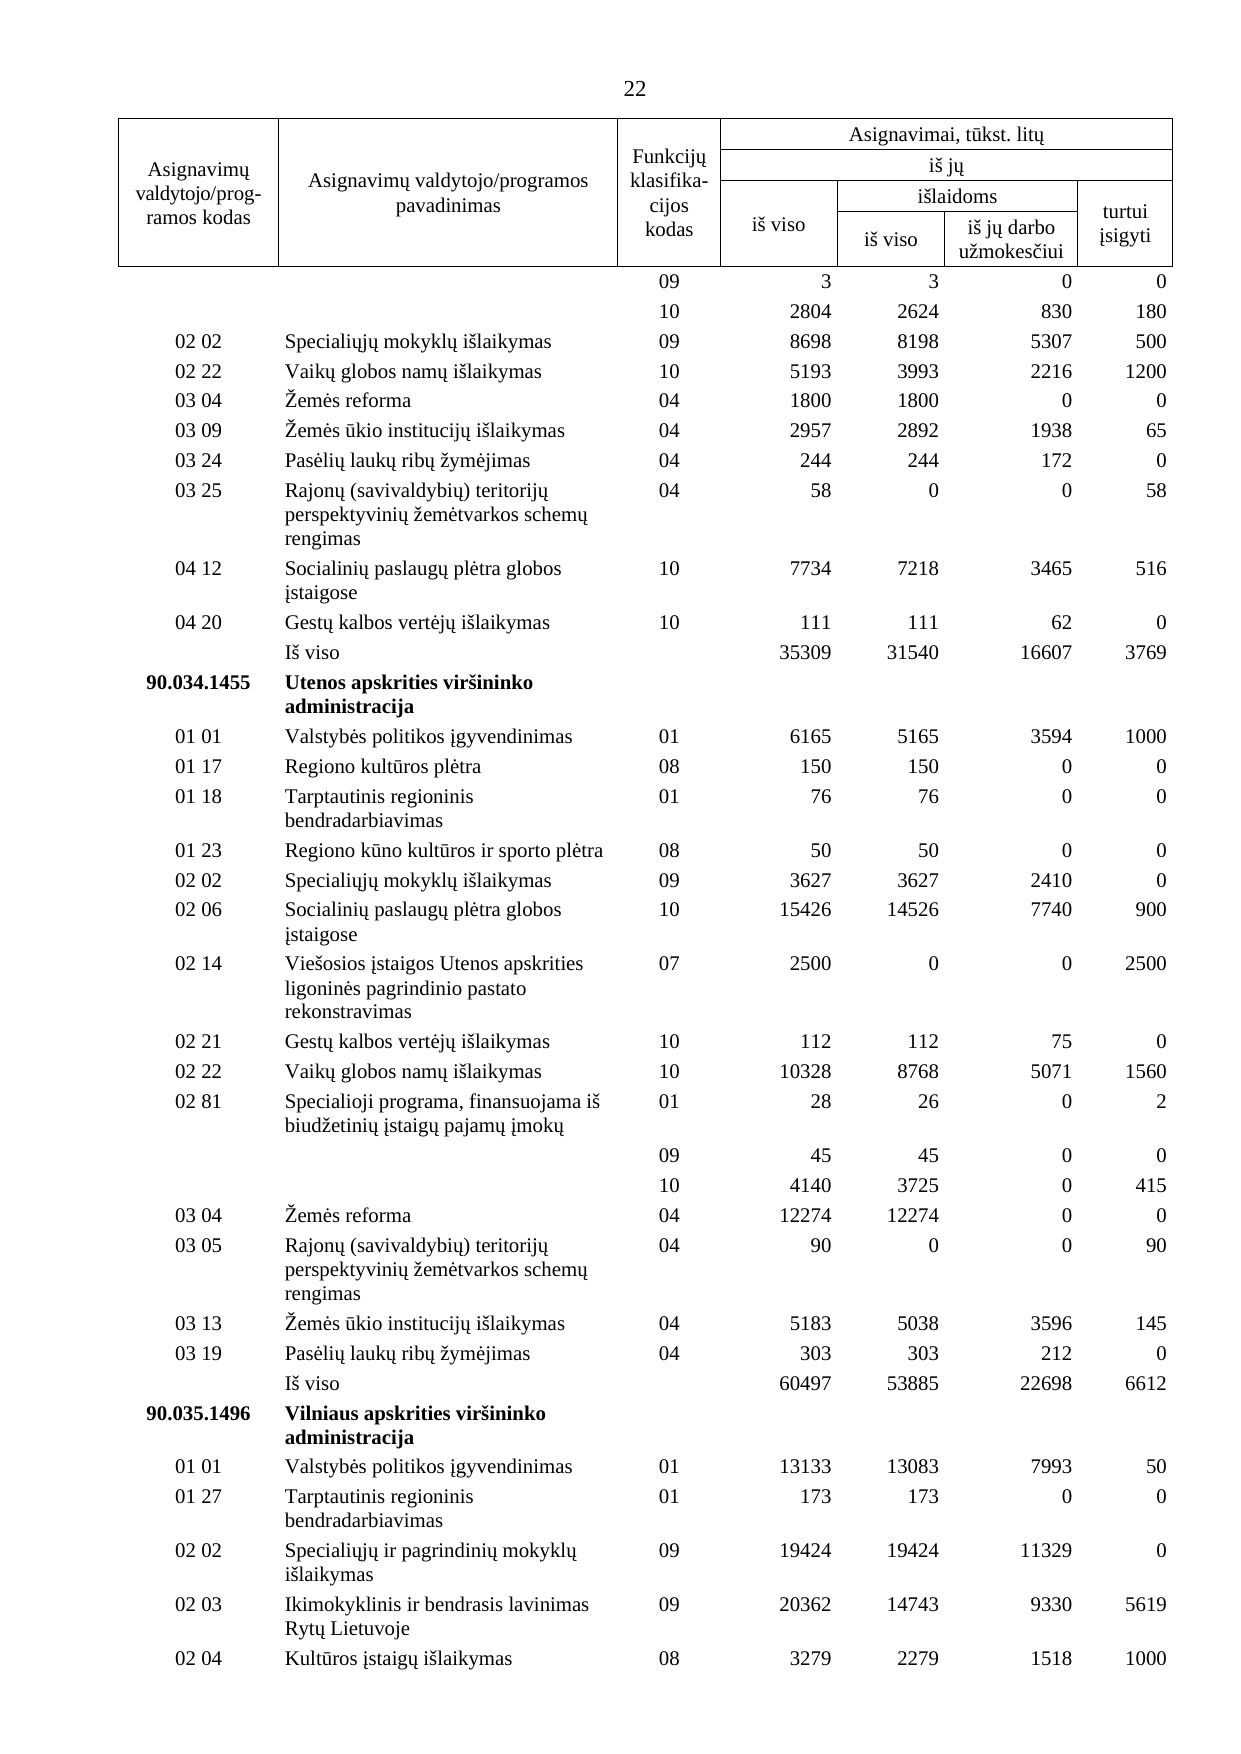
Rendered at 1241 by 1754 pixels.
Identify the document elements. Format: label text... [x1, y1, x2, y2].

table_cell 5193 [720, 356, 837, 386]
table_cell 10 [618, 1026, 720, 1056]
table_cell 7993 [945, 1452, 1078, 1481]
table_cell [945, 667, 1078, 721]
table_cell [118, 1170, 278, 1200]
table_cell iš viso [838, 212, 944, 266]
table_cell 150 [720, 751, 837, 781]
table_cell 173 [720, 1481, 837, 1535]
table_cell 0 [945, 1086, 1078, 1140]
table_cell 516 [1078, 553, 1172, 607]
table_cell 01 01 [118, 721, 278, 751]
table_cell 3627 [837, 865, 944, 894]
table_cell Tarptautinis regioninis bendradarbiavimas [279, 1481, 618, 1535]
table_cell 244 [837, 445, 944, 475]
table_cell 04 [618, 415, 720, 445]
table_cell 12274 [837, 1200, 944, 1230]
table_cell 62 [945, 607, 1078, 637]
table_cell 303 [720, 1338, 837, 1368]
table_cell 08 [618, 835, 720, 864]
table_cell 10 [618, 607, 720, 637]
table_cell 13083 [837, 1452, 944, 1481]
table_cell 2804 [720, 296, 837, 326]
table_cell 02 14 [118, 949, 278, 1026]
table_cell 58 [720, 475, 837, 553]
table_cell 0 [837, 475, 944, 553]
table_cell 03 04 [118, 386, 278, 415]
table_cell 19424 [837, 1535, 944, 1589]
table_cell 3725 [837, 1170, 944, 1200]
table_cell 3 [720, 267, 837, 296]
table_cell 01 17 [118, 751, 278, 781]
table_cell iš jų darbo užmokesčiui [945, 212, 1077, 266]
table_cell 145 [1078, 1308, 1172, 1338]
table_cell 1000 [1078, 721, 1172, 751]
table_cell 5071 [945, 1056, 1078, 1086]
table_cell 0 [945, 1230, 1078, 1308]
table_cell 53885 [837, 1368, 944, 1398]
table_cell 02 02 [118, 865, 278, 894]
table_cell 10 [618, 895, 720, 948]
table_cell 5038 [837, 1308, 944, 1338]
table_cell 14743 [837, 1589, 944, 1643]
table_cell 19424 [720, 1535, 837, 1589]
table_cell 09 [618, 1140, 720, 1170]
table_cell Vilniaus apskrities viršininko administracija [279, 1398, 618, 1452]
table_cell 01 23 [118, 835, 278, 864]
table_header Asignavimų valdytojo/prog-ramos kodas [119, 119, 278, 266]
table_cell 50 [1078, 1452, 1172, 1481]
table_cell 8768 [837, 1056, 944, 1086]
table_cell 13133 [720, 1452, 837, 1481]
table_cell 0 [1078, 1338, 1172, 1368]
table_cell Vaikų globos namų išlaikymas [279, 1056, 618, 1086]
table_cell 3465 [945, 553, 1078, 607]
table_cell Tarptautinis regioninis bendradarbiavimas [279, 781, 618, 835]
table_cell 2892 [837, 415, 944, 445]
table_cell 830 [945, 296, 1078, 326]
table_cell 03 04 [118, 1200, 278, 1230]
table_cell Žemės reforma [279, 386, 618, 415]
table_cell Viešosios įstaigos Utenos apskrities ligoninės pagrindinio pastato rekonstravimas [279, 949, 618, 1026]
table_cell 1560 [1078, 1056, 1172, 1086]
table_cell 2624 [837, 296, 944, 326]
table_cell 112 [720, 1026, 837, 1056]
table_cell 0 [1078, 267, 1172, 296]
table_cell 1200 [1078, 356, 1172, 386]
table_cell Regiono kultūros plėtra [279, 751, 618, 781]
table_cell 16607 [945, 637, 1078, 667]
table_cell 10 [618, 553, 720, 607]
table_cell 0 [1078, 1026, 1172, 1056]
table_cell 75 [945, 1026, 1078, 1056]
table_cell 3 [837, 267, 944, 296]
table_cell 76 [837, 781, 944, 835]
table_cell 02 02 [118, 326, 278, 356]
table_cell 22698 [945, 1368, 1078, 1398]
table_cell 10 [618, 356, 720, 386]
table_cell 90.034.1455 [118, 667, 278, 721]
table_cell 04 [618, 445, 720, 475]
table_cell 4140 [720, 1170, 837, 1200]
table_cell 0 [945, 1140, 1078, 1170]
table_cell 8198 [837, 326, 944, 356]
table_cell 28 [720, 1086, 837, 1140]
table_cell 04 [618, 1200, 720, 1230]
table_cell 0 [945, 751, 1078, 781]
table_cell 172 [945, 445, 1078, 475]
table_cell 50 [720, 835, 837, 864]
table_cell [618, 637, 720, 667]
table_cell 09 [618, 326, 720, 356]
table_cell Rajonų (savivaldybių) teritorijų perspektyvinių žemėtvarkos schemų rengimas [279, 1230, 618, 1308]
table_cell 14526 [837, 895, 944, 948]
table_cell 3594 [945, 721, 1078, 751]
table_cell 500 [1078, 326, 1172, 356]
table_cell [118, 267, 278, 296]
table_cell 0 [837, 1230, 944, 1308]
table_cell 02 02 [118, 1535, 278, 1589]
table_cell Specialiųjų ir pagrindinių mokyklų išlaikymas [279, 1535, 618, 1589]
table_cell 03 19 [118, 1338, 278, 1368]
table_cell 1800 [720, 386, 837, 415]
table_cell 45 [720, 1140, 837, 1170]
table_cell 04 12 [118, 553, 278, 607]
table_cell Iš viso [279, 1368, 618, 1398]
table_cell 08 [618, 1643, 720, 1673]
table_cell 0 [1078, 445, 1172, 475]
table_cell 10 [618, 1170, 720, 1200]
table_cell 35309 [720, 637, 837, 667]
table_cell 2279 [837, 1643, 944, 1673]
table_cell 2957 [720, 415, 837, 445]
table_cell [118, 1368, 278, 1398]
table_cell 01 18 [118, 781, 278, 835]
table_cell 303 [837, 1338, 944, 1368]
table_cell 0 [1078, 1200, 1172, 1230]
table_cell iš jų [721, 150, 1172, 180]
table_cell 0 [837, 949, 944, 1026]
table_cell 07 [618, 949, 720, 1026]
table_cell [837, 1398, 944, 1452]
table_cell 0 [1078, 835, 1172, 864]
table_cell 1938 [945, 415, 1078, 445]
table_cell 0 [945, 267, 1078, 296]
table_cell 5619 [1078, 1589, 1172, 1643]
table_cell 09 [618, 1535, 720, 1589]
table_cell 0 [1078, 386, 1172, 415]
table_cell Rajonų (savivaldybių) teritorijų perspektyvinių žemėtvarkos schemų rengimas [279, 475, 618, 553]
table_cell 2500 [720, 949, 837, 1026]
table_cell išlaidoms [838, 181, 1077, 211]
table_cell 112 [837, 1026, 944, 1056]
table_cell 150 [837, 751, 944, 781]
table_cell 12274 [720, 1200, 837, 1230]
table_cell 01 [618, 781, 720, 835]
table_cell 900 [1078, 895, 1172, 948]
table_cell Specialioji programa, finansuojama iš biudžetinių įstaigų pajamų įmokų [279, 1086, 618, 1140]
table_cell 3596 [945, 1308, 1078, 1338]
table_cell 111 [837, 607, 944, 637]
table_cell Specialiųjų mokyklų išlaikymas [279, 326, 618, 356]
table_cell 3627 [720, 865, 837, 894]
table_cell 09 [618, 865, 720, 894]
table_cell 02 03 [118, 1589, 278, 1643]
table_cell 04 [618, 1230, 720, 1308]
table_cell Ikimokyklinis ir bendrasis lavinimas Rytų Lietuvoje [279, 1589, 618, 1643]
table_cell 02 22 [118, 1056, 278, 1086]
table_cell 173 [837, 1481, 944, 1535]
table_cell 10328 [720, 1056, 837, 1086]
table_cell 1000 [1078, 1643, 1172, 1673]
table_cell Valstybės politikos įgyvendinimas [279, 721, 618, 751]
table_cell 1518 [945, 1643, 1078, 1673]
table_cell [618, 1368, 720, 1398]
table_cell 01 [618, 721, 720, 751]
table_cell Socialinių paslaugų plėtra globos įstaigose [279, 553, 618, 607]
table_cell 09 [618, 267, 720, 296]
table_cell [279, 267, 618, 296]
table_cell turtui įsigyti [1078, 181, 1172, 266]
table_cell Kultūros įstaigų išlaikymas [279, 1643, 618, 1673]
table_cell [118, 296, 278, 326]
table_cell 31540 [837, 637, 944, 667]
table_cell 08 [618, 751, 720, 781]
table_header Asignavimų valdytojo/programos pavadinimas [279, 119, 617, 266]
table_cell 04 [618, 1308, 720, 1338]
table_cell 2 [1078, 1086, 1172, 1140]
table_cell 6165 [720, 721, 837, 751]
table_cell 90 [1078, 1230, 1172, 1308]
table_cell Iš viso [279, 637, 618, 667]
table_cell [837, 667, 944, 721]
table_cell Žemės ūkio institucijų išlaikymas [279, 415, 618, 445]
table_cell 0 [1078, 1481, 1172, 1535]
table_cell 90 [720, 1230, 837, 1308]
table_cell 2216 [945, 356, 1078, 386]
table_cell [720, 667, 837, 721]
table_cell [118, 1140, 278, 1170]
table_cell 02 06 [118, 895, 278, 948]
table_cell Pasėlių laukų ribų žymėjimas [279, 445, 618, 475]
table_cell 03 05 [118, 1230, 278, 1308]
table_cell Žemės reforma [279, 1200, 618, 1230]
table_cell [618, 667, 720, 721]
table_cell Regiono kūno kultūros ir sporto plėtra [279, 835, 618, 864]
table_cell 0 [945, 475, 1078, 553]
table_cell 04 [618, 475, 720, 553]
table_cell 11329 [945, 1535, 1078, 1589]
table_header Asignavimai, tūkst. litų [721, 119, 1172, 149]
table_cell 8698 [720, 326, 837, 356]
table_cell 01 [618, 1452, 720, 1481]
table_cell Gestų kalbos vertėjų išlaikymas [279, 607, 618, 637]
table_cell 01 [618, 1086, 720, 1140]
table_cell 02 04 [118, 1643, 278, 1673]
table_cell [1078, 1398, 1172, 1452]
table_cell 111 [720, 607, 837, 637]
table_cell 50 [837, 835, 944, 864]
table_cell 01 01 [118, 1452, 278, 1481]
table_cell 0 [945, 1170, 1078, 1200]
table_cell 3993 [837, 356, 944, 386]
table_cell Specialiųjų mokyklų išlaikymas [279, 865, 618, 894]
table_cell 90.035.1496 [118, 1398, 278, 1452]
table_cell 0 [1078, 607, 1172, 637]
table_cell 15426 [720, 895, 837, 948]
table_cell 03 09 [118, 415, 278, 445]
table_cell 0 [945, 386, 1078, 415]
table_cell 0 [945, 835, 1078, 864]
table_cell 0 [1078, 1140, 1172, 1170]
table_cell 415 [1078, 1170, 1172, 1200]
table_cell 60497 [720, 1368, 837, 1398]
table_cell 5183 [720, 1308, 837, 1338]
table_cell [118, 637, 278, 667]
table_cell Socialinių paslaugų plėtra globos įstaigose [279, 895, 618, 948]
table_cell 04 20 [118, 607, 278, 637]
table_cell 04 [618, 1338, 720, 1368]
table_cell 0 [1078, 781, 1172, 835]
table_cell 09 [618, 1589, 720, 1643]
table_cell 7740 [945, 895, 1078, 948]
table_cell Gestų kalbos vertėjų išlaikymas [279, 1026, 618, 1056]
table_cell Valstybės politikos įgyvendinimas [279, 1452, 618, 1481]
table_cell [1078, 667, 1172, 721]
table_cell 212 [945, 1338, 1078, 1368]
table_cell 04 [618, 386, 720, 415]
table_cell 5307 [945, 326, 1078, 356]
table_cell 45 [837, 1140, 944, 1170]
table_cell Utenos apskrities viršininko administracija [279, 667, 618, 721]
table_cell 0 [945, 949, 1078, 1026]
table_cell 03 13 [118, 1308, 278, 1338]
table_header Funkcijų klasifika-cijos kodas [618, 119, 720, 266]
table_cell 5165 [837, 721, 944, 751]
table_cell 03 24 [118, 445, 278, 475]
table_cell 3279 [720, 1643, 837, 1673]
table_cell 0 [945, 1200, 1078, 1230]
table_cell 7734 [720, 553, 837, 607]
table_cell Žemės ūkio institucijų išlaikymas [279, 1308, 618, 1338]
table_cell 0 [945, 1481, 1078, 1535]
table_cell [279, 1170, 618, 1200]
table_cell 10 [618, 296, 720, 326]
table_cell 0 [1078, 1535, 1172, 1589]
table_cell Vaikų globos namų išlaikymas [279, 356, 618, 386]
table_cell [945, 1398, 1078, 1452]
table_cell [279, 1140, 618, 1170]
table_cell 01 27 [118, 1481, 278, 1535]
table_cell 20362 [720, 1589, 837, 1643]
table_cell 02 21 [118, 1026, 278, 1056]
table_cell [720, 1398, 837, 1452]
table_cell 01 [618, 1481, 720, 1535]
table_cell 244 [720, 445, 837, 475]
table_cell 76 [720, 781, 837, 835]
table_cell 180 [1078, 296, 1172, 326]
table_cell 02 22 [118, 356, 278, 386]
table_cell 03 25 [118, 475, 278, 553]
table_cell iš viso [721, 181, 837, 266]
table_cell 0 [1078, 751, 1172, 781]
table_cell 2500 [1078, 949, 1172, 1026]
table_cell 58 [1078, 475, 1172, 553]
table_cell 7218 [837, 553, 944, 607]
table_cell 0 [945, 781, 1078, 835]
table_cell 02 81 [118, 1086, 278, 1140]
table_cell Pasėlių laukų ribų žymėjimas [279, 1338, 618, 1368]
table_cell 3769 [1078, 637, 1172, 667]
table_cell [279, 296, 618, 326]
table_cell [618, 1398, 720, 1452]
table_cell 6612 [1078, 1368, 1172, 1398]
table_cell 2410 [945, 865, 1078, 894]
table_cell 26 [837, 1086, 944, 1140]
table_cell 0 [1078, 865, 1172, 894]
table_cell 1800 [837, 386, 944, 415]
table_cell 10 [618, 1056, 720, 1086]
table_cell 65 [1078, 415, 1172, 445]
table_cell 9330 [945, 1589, 1078, 1643]
